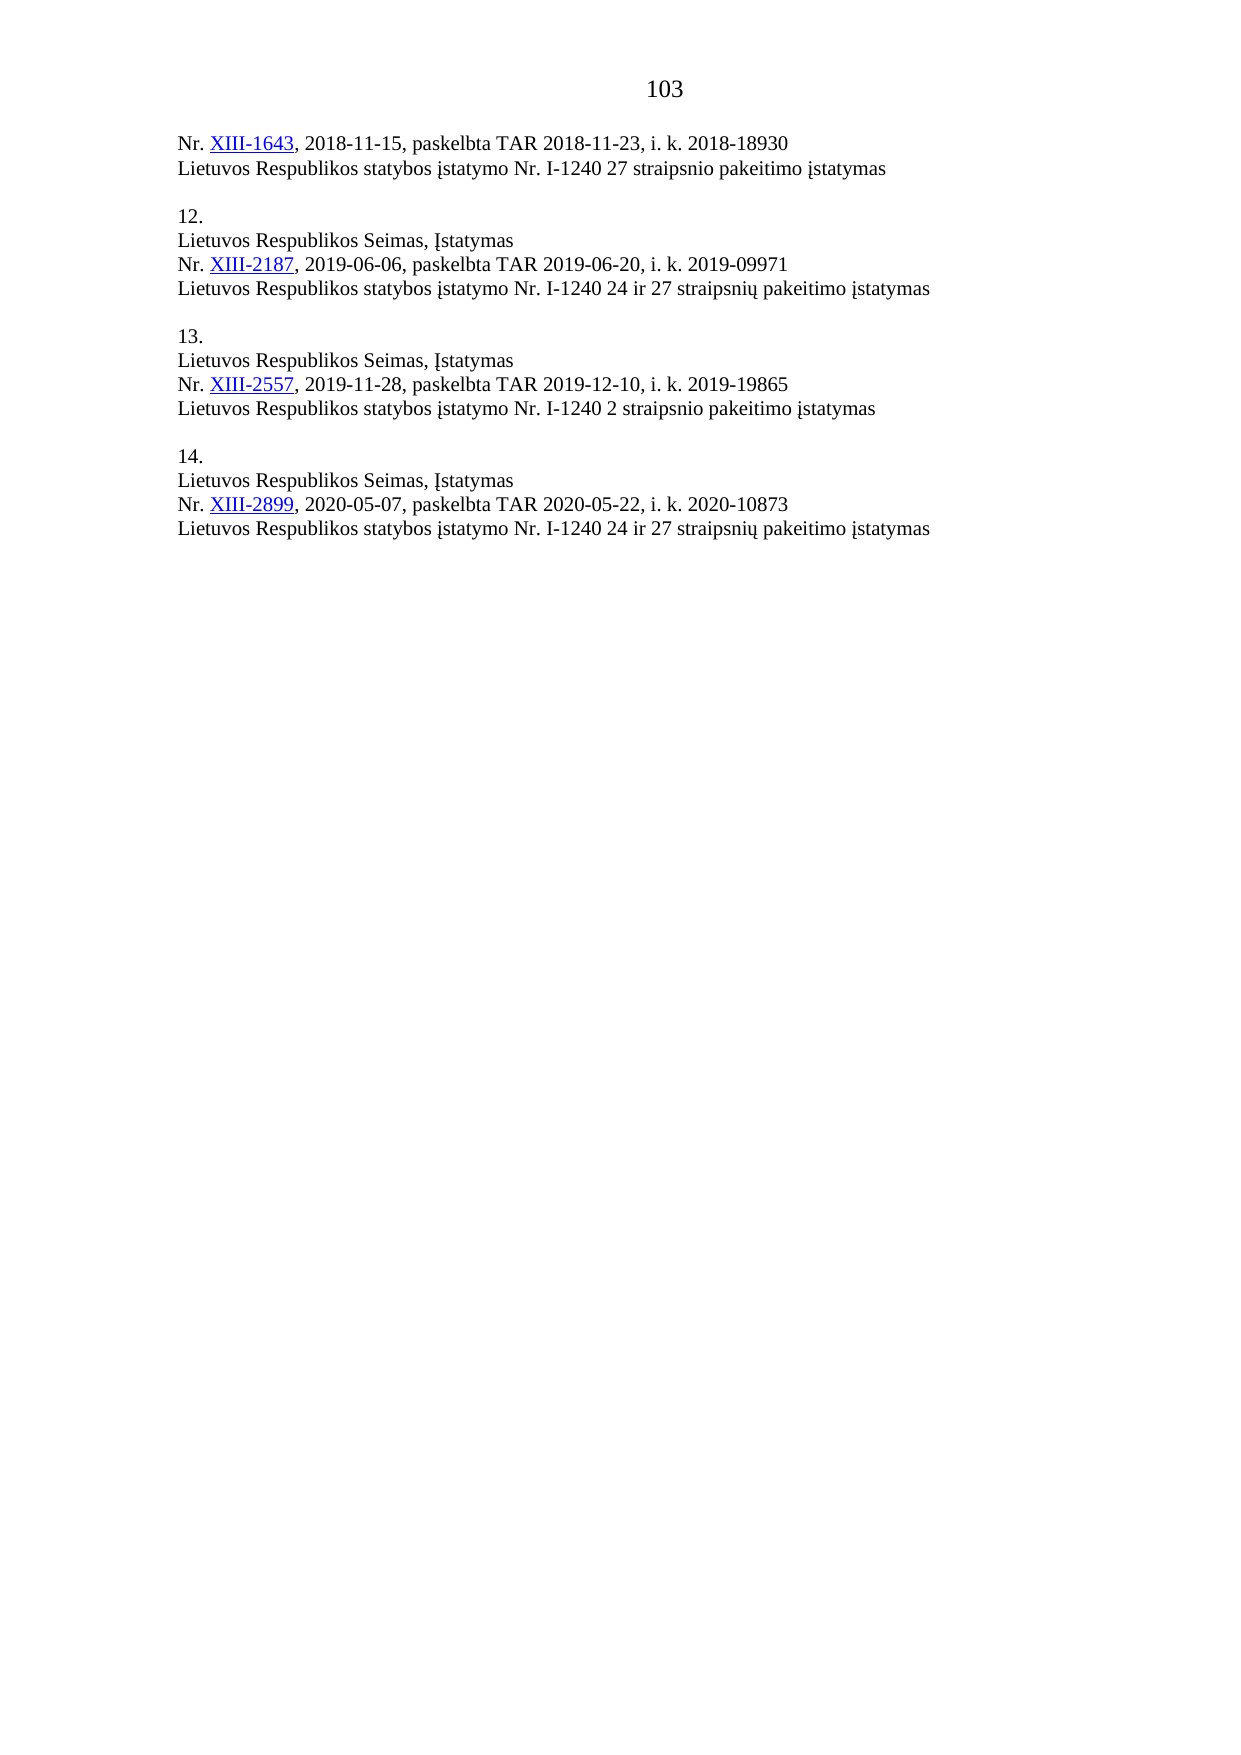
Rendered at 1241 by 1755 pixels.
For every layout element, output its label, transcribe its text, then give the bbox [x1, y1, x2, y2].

text Lietuvos Respublikos statybos įstatymo Nr. I-1240 2 straipsnio pakeitimo įstatymas [177, 396, 1152, 420]
text Nr. XIII-2899, 2020-05-07, paskelbta TAR 2020-05-22, i. k. 2020-10873 [177, 492, 1152, 516]
text Lietuvos Respublikos Seimas, Įstatymas [177, 468, 1152, 492]
text Lietuvos Respublikos Seimas, Įstatymas [177, 348, 1152, 372]
text Lietuvos Respublikos Seimas, Įstatymas [177, 228, 1152, 252]
text 12. [177, 203, 1152, 228]
text Lietuvos Respublikos statybos įstatymo Nr. I-1240 24 ir 27 straipsnių pakeitimo įstatymas [177, 276, 1152, 300]
text 13. [177, 324, 1152, 348]
text Nr. XIII-1643, 2018-11-15, paskelbta TAR 2018-11-23, i. k. 2018-18930 [177, 131, 1152, 155]
text 14. [177, 444, 1152, 468]
text Nr. XIII-2187, 2019-06-06, paskelbta TAR 2019-06-20, i. k. 2019-09971 [177, 252, 1152, 276]
text Lietuvos Respublikos statybos įstatymo Nr. I-1240 24 ir 27 straipsnių pakeitimo įstatymas [177, 516, 1152, 540]
text Nr. XIII-2557, 2019-11-28, paskelbta TAR 2019-12-10, i. k. 2019-19865 [177, 372, 1152, 396]
text Lietuvos Respublikos statybos įstatymo Nr. I-1240 27 straipsnio pakeitimo įstatymas [177, 155, 1152, 179]
